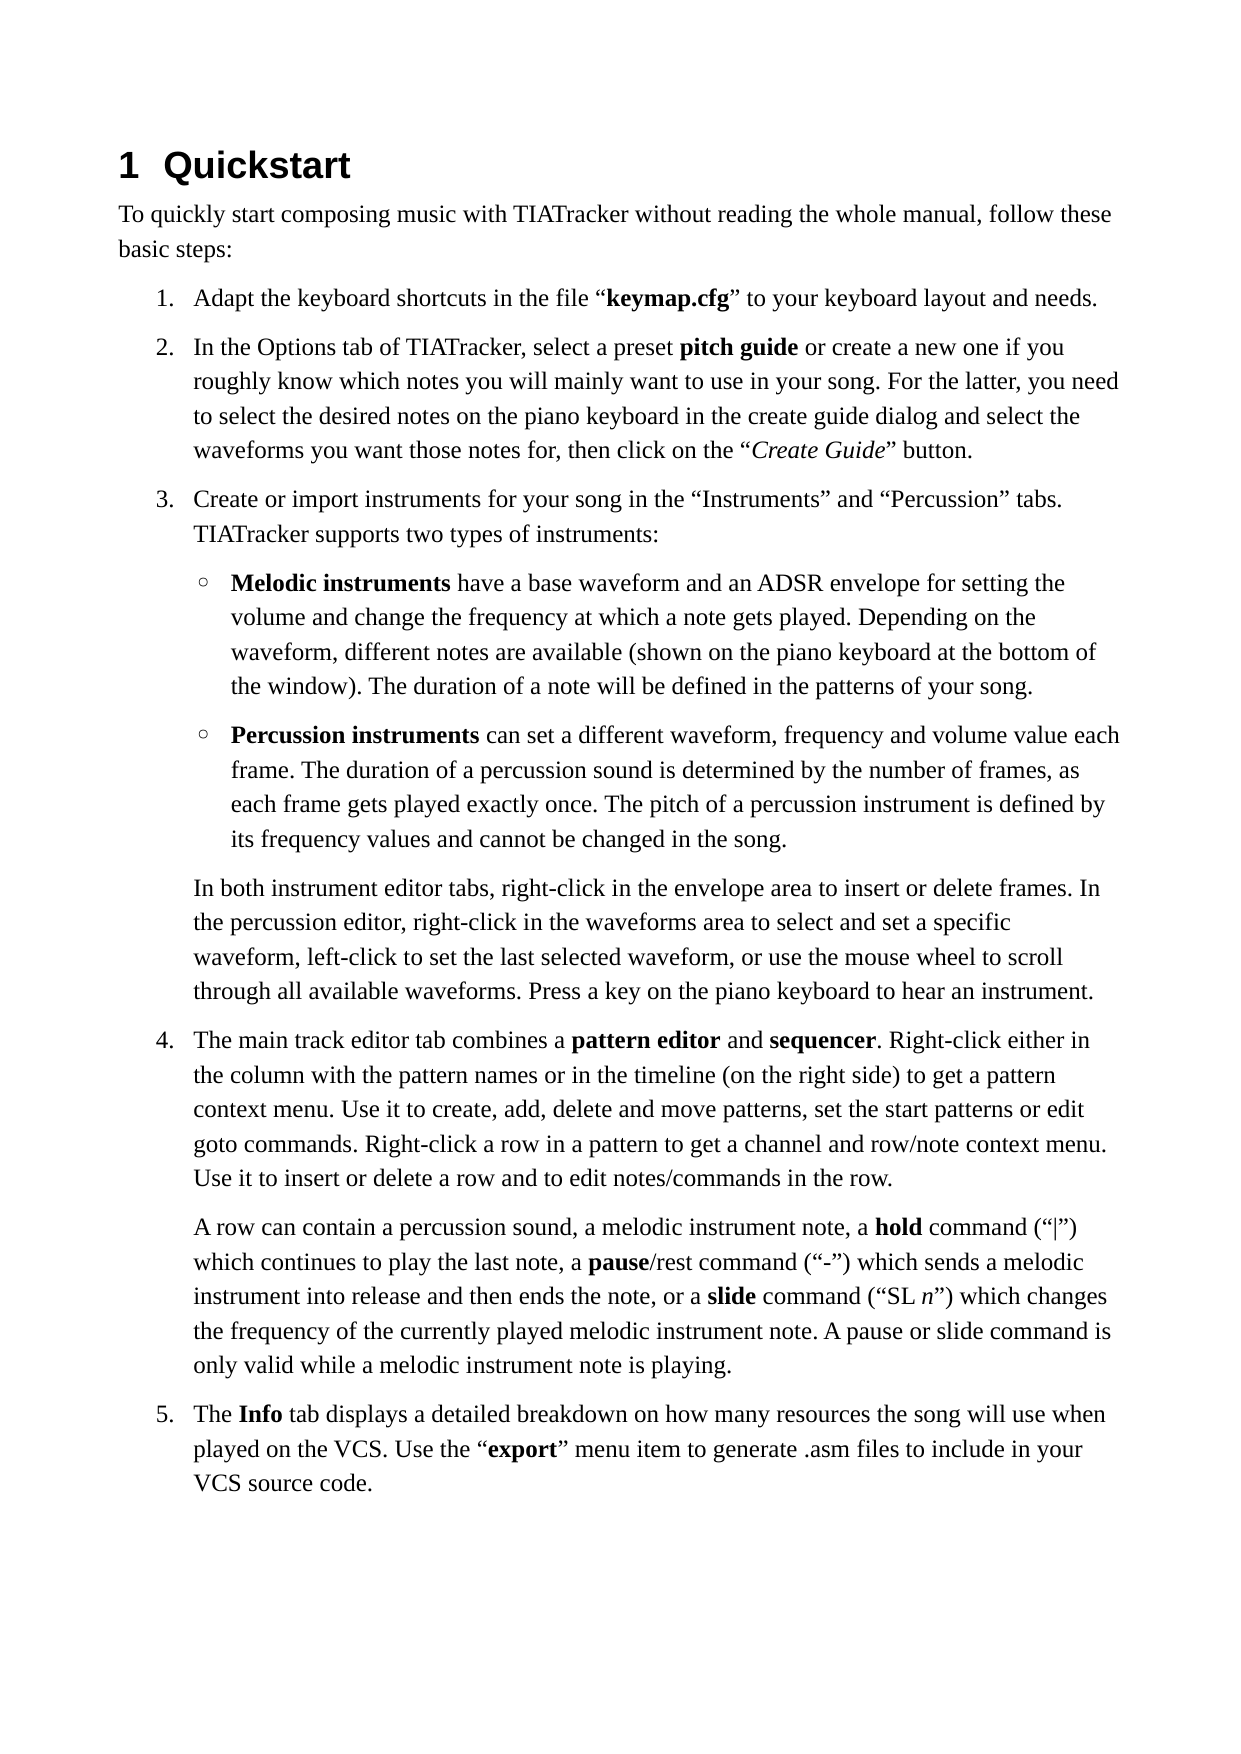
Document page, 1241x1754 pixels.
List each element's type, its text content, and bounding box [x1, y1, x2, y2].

list In both instrument editor tabs, right-click in the envelope area to insert or delete frames. In the percussion editor, right-click in the waveforms area to select and set a specific waveform, left-click to set the last selected waveform, or use the mouse wheel to scroll through all available waveforms. Press a key on the piano keyboard to hear an instrument. [156, 873, 1122, 1005]
list The Info tab displays a detailed breakdown on how many resources the song will use when played on the VCS. Use the “export” menu item to generate .asm files to include in your VCS source code. [156, 1399, 1122, 1497]
list Melodic instruments have a base waveform and an ADSR envelope for setting the volume and change the frequency at which a note gets played. Depending on the waveform, different notes are available (shown on the piano keyboard at the bottom of the window). The duration of a note will be defined in the patterns of your song. [193, 568, 1122, 700]
list Percussion instruments can set a different waveform, frequency and volume value each frame. The duration of a percussion sound is determined by the number of frames, as each frame gets played exactly once. The pitch of a percussion instrument is defined by its frequency values and cannot be changed in the song. [193, 720, 1122, 853]
list A row can contain a percussion sound, a melodic instrument note, a hold command (“|”) which continues to play the last note, a pause/rest command (“-”) which sends a melodic instrument into release and then ends the note, or a slide command (“SL n”) which changes the frequency of the currently played melodic instrument note. A pause or slide command is only valid while a melodic instrument note is playing. [156, 1212, 1122, 1379]
list Adapt the keyboard shortcuts in the file “keymap.cfg” to your keyboard layout and needs. [156, 283, 1122, 312]
subtitle Quickstart [118, 143, 1122, 187]
list The main track editor tab combines a pattern editor and sequencer. Right-click either in the column with the pattern names or in the timeline (on the right side) to get a pattern context menu. Use it to create, add, delete and move patterns, set the start patterns or edit goto commands. Right-click a row in a pattern to get a channel and row/note context menu. Use it to insert or delete a row and to edit notes/commands in the row. [156, 1025, 1122, 1192]
list Create or import instruments for your song in the “Instruments” and “Percussion” tabs. TIATracker supports two types of instruments: [156, 484, 1122, 548]
list In the Options tab of TIATracker, select a preset pitch guide or create a new one if you roughly know which notes you will mainly want to use in your song. For the latter, you need to select the desired notes on the piano keyboard in the create guide dialog and select the waveforms you want those notes for, then click on the “Create Guide” button. [156, 332, 1122, 464]
text To quickly start composing music with TIATracker without reading the whole manual, follow these basic steps: [118, 199, 1122, 262]
